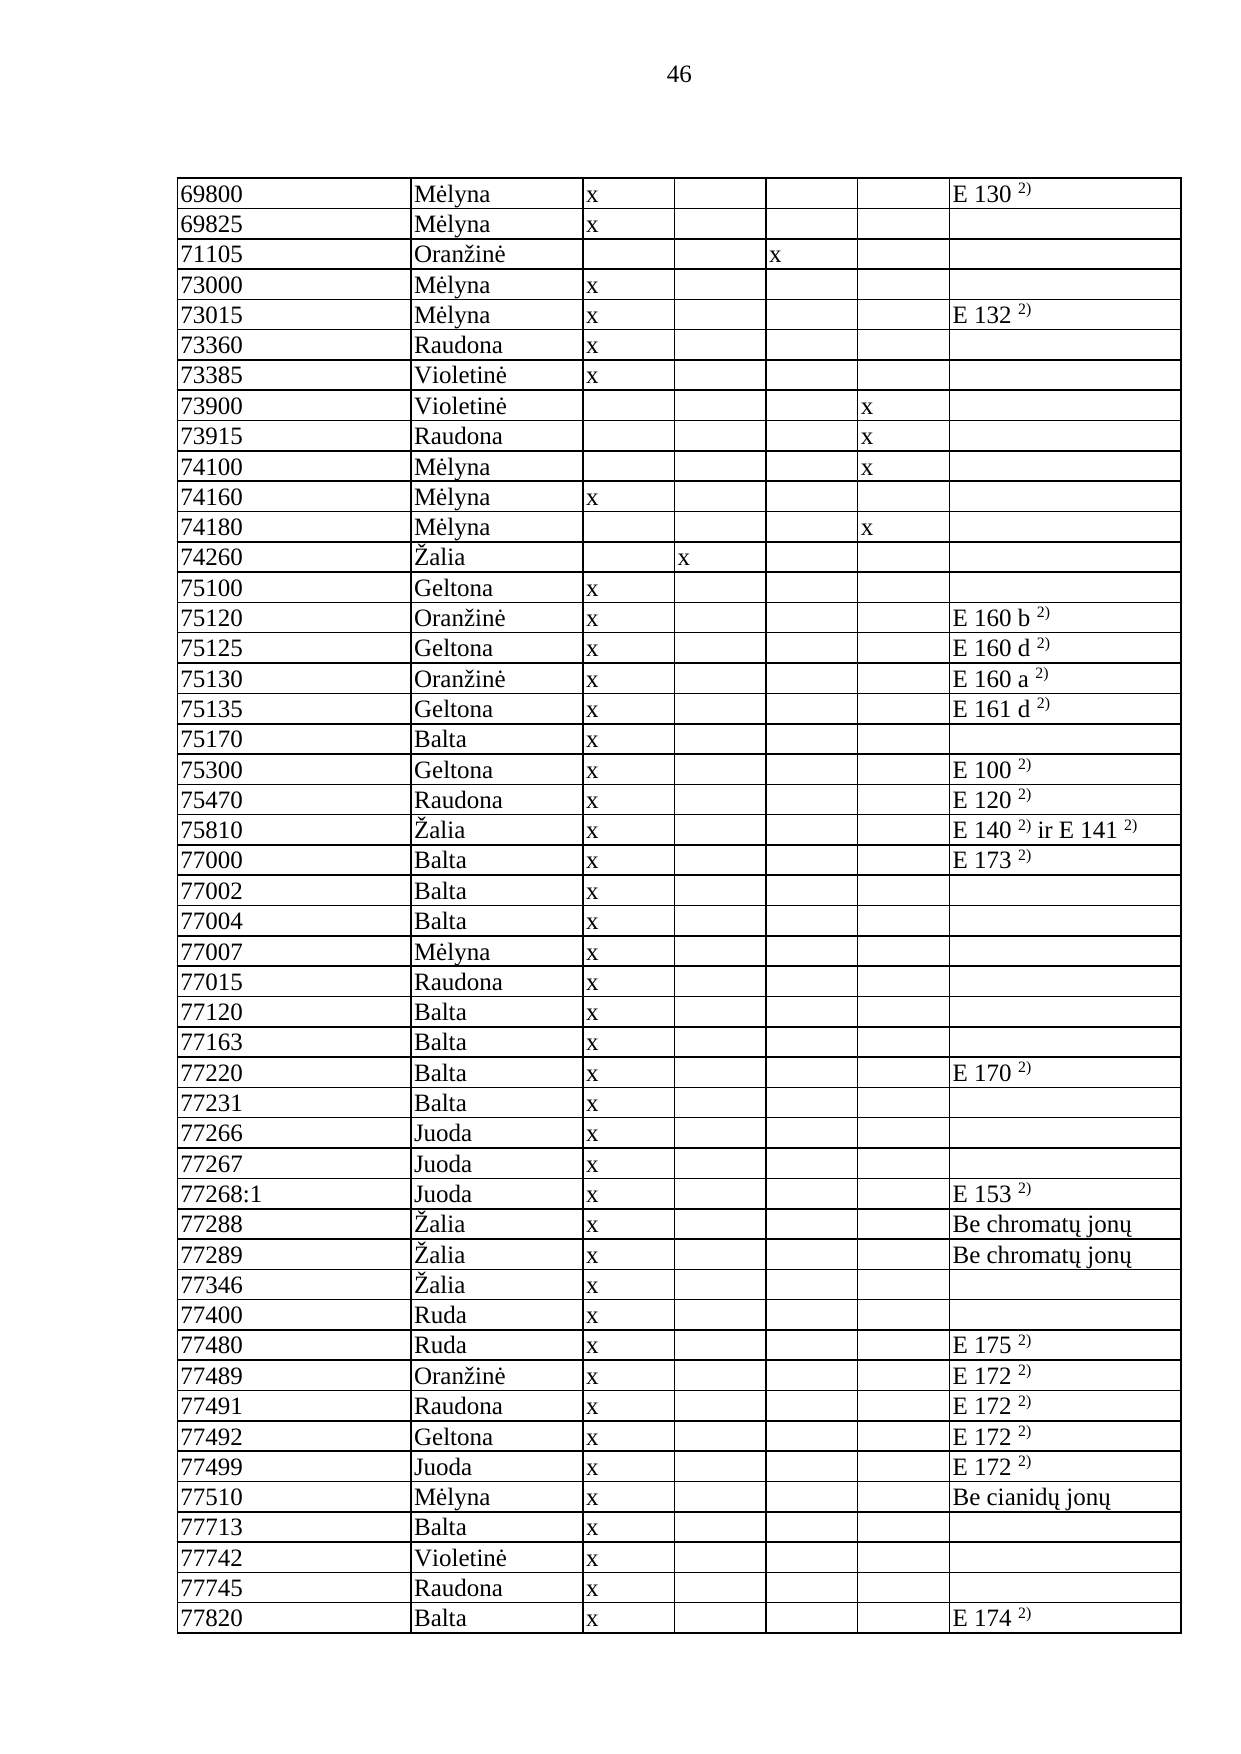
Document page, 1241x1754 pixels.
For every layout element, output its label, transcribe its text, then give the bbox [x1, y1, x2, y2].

table_cell [675, 512, 765, 541]
table_cell x [584, 846, 674, 874]
table_cell [675, 876, 765, 905]
table_cell [767, 1028, 857, 1056]
table_cell [675, 452, 765, 480]
table_cell [858, 997, 949, 1026]
table_cell [950, 1543, 1180, 1572]
table_cell [767, 482, 857, 511]
table_cell 74100 [178, 452, 410, 480]
table_cell 75810 [178, 815, 410, 844]
table_cell E 161 d 2) [950, 694, 1180, 723]
table_cell Juoda [412, 1179, 582, 1208]
table_cell x [584, 573, 674, 602]
table_cell [858, 1391, 949, 1420]
table_cell Be chromatų jonų [950, 1240, 1180, 1268]
table_cell [675, 1149, 765, 1177]
table_cell x [584, 1210, 674, 1238]
table_cell Balta [412, 1088, 582, 1117]
table_cell E 100 2) [950, 755, 1180, 783]
table_cell 77000 [178, 846, 410, 874]
table_cell [767, 906, 857, 935]
table_cell x [584, 1482, 674, 1511]
table_cell Žalia [412, 543, 582, 571]
table_cell Oranžinė [412, 603, 582, 632]
table_cell [675, 664, 765, 692]
table_cell [584, 543, 674, 571]
table_cell 75300 [178, 755, 410, 783]
table_cell x [584, 785, 674, 814]
table_cell x [584, 755, 674, 783]
table_cell [858, 1118, 949, 1147]
table_cell [675, 967, 765, 996]
table_cell [767, 1270, 857, 1299]
table_cell [675, 1028, 765, 1056]
table_cell [950, 906, 1180, 935]
table_cell [767, 1240, 857, 1268]
table_cell x [584, 1058, 674, 1087]
table_cell 73360 [178, 330, 410, 359]
table_cell [858, 1513, 949, 1541]
table_cell Balta [412, 876, 582, 905]
table_cell [950, 1300, 1180, 1329]
table_cell [675, 997, 765, 1026]
table_cell x [584, 967, 674, 996]
table_cell [767, 270, 857, 298]
table_cell [950, 270, 1180, 298]
table_cell [858, 1058, 949, 1087]
table_cell [858, 876, 949, 905]
table_cell [767, 967, 857, 996]
table_cell [858, 815, 949, 844]
table_cell [675, 603, 765, 632]
table_cell x [584, 603, 674, 632]
table_cell [950, 1573, 1180, 1602]
table_cell E 160 b 2) [950, 603, 1180, 632]
table_cell [858, 1452, 949, 1481]
table_cell [675, 1482, 765, 1511]
table_cell Geltona [412, 573, 582, 602]
table_cell [767, 633, 857, 662]
table_cell [767, 1452, 857, 1481]
table_cell 77742 [178, 1543, 410, 1572]
table_cell [767, 1361, 857, 1390]
table_cell [675, 1331, 765, 1359]
table_cell 75130 [178, 664, 410, 692]
table_cell [767, 1482, 857, 1511]
table_cell [675, 482, 765, 511]
table_cell [950, 391, 1180, 420]
table_cell [858, 1331, 949, 1359]
table_cell [858, 1422, 949, 1450]
table_cell Mėlyna [412, 482, 582, 511]
table_cell Balta [412, 1513, 582, 1541]
table_cell [858, 1543, 949, 1572]
table_cell 77492 [178, 1422, 410, 1450]
table_cell Balta [412, 997, 582, 1026]
table_cell [858, 1088, 949, 1117]
table_cell 75100 [178, 573, 410, 602]
table_cell [858, 1210, 949, 1238]
table_cell E 172 2) [950, 1361, 1180, 1390]
table_cell [767, 1603, 857, 1632]
table_cell x [584, 876, 674, 905]
table_cell E 175 2) [950, 1331, 1180, 1359]
table_cell 77820 [178, 1603, 410, 1632]
table_cell Be cianidų jonų [950, 1482, 1180, 1511]
table_cell 69825 [178, 209, 410, 238]
table_cell Žalia [412, 815, 582, 844]
table_cell [858, 330, 949, 359]
table_cell [675, 1179, 765, 1208]
table_cell [767, 543, 857, 571]
table_cell E 174 2) [950, 1603, 1180, 1632]
table_cell Oranžinė [412, 664, 582, 692]
table_cell [767, 391, 857, 420]
table_cell [950, 240, 1180, 268]
table_cell [950, 1513, 1180, 1541]
table_cell [858, 482, 949, 511]
table_cell [675, 1240, 765, 1268]
table_cell [675, 1391, 765, 1420]
table_cell [767, 1058, 857, 1087]
table_cell [858, 664, 949, 692]
table_cell [767, 725, 857, 753]
table_cell E 160 d 2) [950, 633, 1180, 662]
table_cell 77163 [178, 1028, 410, 1056]
table_cell [858, 967, 949, 996]
table_cell x [584, 1088, 674, 1117]
table_cell [767, 1300, 857, 1329]
table_cell [858, 1028, 949, 1056]
table_cell [675, 1058, 765, 1087]
table_cell [584, 512, 674, 541]
table_cell Violetinė [412, 1543, 582, 1572]
table_cell [675, 361, 765, 389]
table_cell Juoda [412, 1118, 582, 1147]
table_cell E 160 a 2) [950, 664, 1180, 692]
table_cell 77400 [178, 1300, 410, 1329]
table_cell x [858, 512, 949, 541]
table_cell [675, 573, 765, 602]
table_cell Balta [412, 906, 582, 935]
table_cell [858, 906, 949, 935]
table_cell [584, 240, 674, 268]
table_cell [675, 1088, 765, 1117]
table_cell [675, 633, 765, 662]
table_cell [675, 1361, 765, 1390]
table_cell [675, 209, 765, 238]
table_cell 77346 [178, 1270, 410, 1299]
table_cell [675, 1270, 765, 1299]
table_cell [950, 937, 1180, 965]
table_cell [675, 815, 765, 844]
table_cell [858, 846, 949, 874]
table_cell E 173 2) [950, 846, 1180, 874]
table_cell Oranžinė [412, 1361, 582, 1390]
table_cell [675, 937, 765, 965]
table_cell x [584, 937, 674, 965]
table_cell 75125 [178, 633, 410, 662]
table_cell [767, 1210, 857, 1238]
table_cell [675, 1422, 765, 1450]
table_cell E 140 2) ir E 141 2) [950, 815, 1180, 844]
table_cell Mėlyna [412, 270, 582, 298]
table_cell 73900 [178, 391, 410, 420]
table_cell [858, 1603, 949, 1632]
table_cell Raudona [412, 421, 582, 450]
table_cell [858, 603, 949, 632]
table_cell Geltona [412, 1422, 582, 1450]
table_cell Be chromatų jonų [950, 1210, 1180, 1238]
table_cell Raudona [412, 785, 582, 814]
table_cell Žalia [412, 1210, 582, 1238]
table_cell [767, 361, 857, 389]
table_cell [767, 1513, 857, 1541]
table_cell x [584, 1573, 674, 1602]
table_cell 75470 [178, 785, 410, 814]
table_cell [675, 1300, 765, 1329]
table_cell x [584, 1331, 674, 1359]
table_cell Ruda [412, 1331, 582, 1359]
table_cell 73385 [178, 361, 410, 389]
table_cell 73915 [178, 421, 410, 450]
table_cell x [767, 240, 857, 268]
table_cell x [584, 1179, 674, 1208]
table_cell [675, 330, 765, 359]
table_cell x [584, 300, 674, 329]
table_cell Mėlyna [412, 452, 582, 480]
table_cell [767, 330, 857, 359]
table_cell Geltona [412, 633, 582, 662]
table_cell Juoda [412, 1149, 582, 1177]
table_cell [950, 1270, 1180, 1299]
table_cell E 172 2) [950, 1422, 1180, 1450]
table_cell 77489 [178, 1361, 410, 1390]
table_cell Raudona [412, 330, 582, 359]
table_cell 77267 [178, 1149, 410, 1177]
table_cell 73000 [178, 270, 410, 298]
table_cell [767, 1573, 857, 1602]
table_cell Oranžinė [412, 240, 582, 268]
table_cell [767, 664, 857, 692]
table_cell 77004 [178, 906, 410, 935]
table_cell Žalia [412, 1270, 582, 1299]
table_cell [675, 1210, 765, 1238]
table_cell x [584, 1603, 674, 1632]
table_cell x [858, 452, 949, 480]
table_cell [675, 391, 765, 420]
table_cell Mėlyna [412, 937, 582, 965]
table_cell 77713 [178, 1513, 410, 1541]
table_cell [767, 603, 857, 632]
table_cell [675, 1543, 765, 1572]
table_cell [675, 179, 765, 207]
table_cell x [584, 209, 674, 238]
table_cell x [584, 270, 674, 298]
table_cell x [584, 906, 674, 935]
table_cell [858, 1573, 949, 1602]
table_cell Geltona [412, 755, 582, 783]
table_cell x [675, 543, 765, 571]
table_cell [858, 725, 949, 753]
table_cell 77288 [178, 1210, 410, 1238]
table_cell x [584, 1391, 674, 1420]
table_cell E 153 2) [950, 1179, 1180, 1208]
table_cell [675, 755, 765, 783]
table_cell [858, 573, 949, 602]
table_cell 77491 [178, 1391, 410, 1420]
table_cell [767, 1088, 857, 1117]
table_cell x [584, 1452, 674, 1481]
table_cell Balta [412, 725, 582, 753]
table_cell [767, 815, 857, 844]
table_cell Mėlyna [412, 512, 582, 541]
table_cell Juoda [412, 1452, 582, 1481]
table_cell [858, 1240, 949, 1268]
table_cell E 172 2) [950, 1452, 1180, 1481]
table_cell [858, 361, 949, 389]
table_cell [675, 1573, 765, 1602]
table_cell [675, 1452, 765, 1481]
table_cell x [584, 1543, 674, 1572]
table_cell x [584, 1240, 674, 1268]
table_cell 77220 [178, 1058, 410, 1087]
table_cell x [584, 1270, 674, 1299]
table_cell 74260 [178, 543, 410, 571]
table_cell Violetinė [412, 361, 582, 389]
table_cell 75120 [178, 603, 410, 632]
table_cell [767, 1179, 857, 1208]
table_cell [584, 421, 674, 450]
table_cell E 170 2) [950, 1058, 1180, 1087]
table_cell [767, 1149, 857, 1177]
table_cell [950, 512, 1180, 541]
table_cell 77745 [178, 1573, 410, 1602]
table_cell x [858, 391, 949, 420]
table_cell 74160 [178, 482, 410, 511]
table_cell Raudona [412, 1391, 582, 1420]
table_cell [767, 997, 857, 1026]
table_cell [767, 452, 857, 480]
table_cell [858, 300, 949, 329]
table_cell [950, 1088, 1180, 1117]
table_cell x [584, 482, 674, 511]
table_cell Žalia [412, 1240, 582, 1268]
table_cell 77499 [178, 1452, 410, 1481]
table_cell [675, 725, 765, 753]
table_cell [950, 967, 1180, 996]
table_cell [858, 633, 949, 662]
table_cell Balta [412, 846, 582, 874]
table_cell 77289 [178, 1240, 410, 1268]
table_cell Balta [412, 1603, 582, 1632]
table_cell [767, 1331, 857, 1359]
table_cell [767, 846, 857, 874]
table_cell [675, 421, 765, 450]
table_cell [767, 573, 857, 602]
table_cell 77268:1 [178, 1179, 410, 1208]
table_cell 77015 [178, 967, 410, 996]
table_cell 77002 [178, 876, 410, 905]
table_cell 73015 [178, 300, 410, 329]
table_cell x [584, 1118, 674, 1147]
table_cell [584, 452, 674, 480]
table_cell 77007 [178, 937, 410, 965]
table_cell E 130 2) [950, 179, 1180, 207]
table_cell [675, 694, 765, 723]
table_cell [858, 1179, 949, 1208]
table_cell Raudona [412, 967, 582, 996]
table_cell x [584, 815, 674, 844]
table_cell [675, 1603, 765, 1632]
table_cell [950, 1118, 1180, 1147]
table_cell [675, 785, 765, 814]
table_cell [767, 1118, 857, 1147]
table_cell [950, 421, 1180, 450]
table_cell 69800 [178, 179, 410, 207]
table_cell x [584, 1513, 674, 1541]
table_cell [858, 240, 949, 268]
table_cell [767, 876, 857, 905]
table_cell 77120 [178, 997, 410, 1026]
table_cell x [584, 694, 674, 723]
table_cell [675, 846, 765, 874]
table_cell [767, 1543, 857, 1572]
table_cell [858, 1270, 949, 1299]
table_cell [950, 361, 1180, 389]
table_cell [767, 1391, 857, 1420]
table_cell [675, 1118, 765, 1147]
table_cell [950, 452, 1180, 480]
table_cell [950, 573, 1180, 602]
table_cell [950, 1149, 1180, 1177]
table_cell Ruda [412, 1300, 582, 1329]
table_cell [858, 209, 949, 238]
table_cell [858, 543, 949, 571]
table_cell Balta [412, 1028, 582, 1056]
table_cell x [584, 330, 674, 359]
table_cell x [584, 179, 674, 207]
table_cell [858, 755, 949, 783]
table_cell [950, 543, 1180, 571]
table_cell [858, 1361, 949, 1390]
table_cell 75135 [178, 694, 410, 723]
table_cell x [584, 1422, 674, 1450]
table_cell x [584, 1361, 674, 1390]
table_cell [767, 937, 857, 965]
table_cell [950, 997, 1180, 1026]
table_cell E 172 2) [950, 1391, 1180, 1420]
table_cell E 120 2) [950, 785, 1180, 814]
table_cell x [584, 1028, 674, 1056]
table_cell Mėlyna [412, 209, 582, 238]
table_cell 74180 [178, 512, 410, 541]
table_cell [584, 391, 674, 420]
table_cell [675, 906, 765, 935]
table_cell 71105 [178, 240, 410, 268]
table_cell [675, 1513, 765, 1541]
table_cell [675, 240, 765, 268]
table_cell x [584, 1149, 674, 1177]
table_cell [858, 1149, 949, 1177]
table_cell [950, 876, 1180, 905]
table_cell [950, 725, 1180, 753]
table_cell Raudona [412, 1573, 582, 1602]
table_cell [858, 1300, 949, 1329]
table_cell Geltona [412, 694, 582, 723]
table_cell [950, 330, 1180, 359]
table_cell [858, 270, 949, 298]
table_cell [767, 179, 857, 207]
table_cell x [584, 1300, 674, 1329]
table_cell x [584, 997, 674, 1026]
table_cell [767, 300, 857, 329]
table_cell 77510 [178, 1482, 410, 1511]
table_cell [767, 785, 857, 814]
table_cell Mėlyna [412, 300, 582, 329]
table_cell [858, 937, 949, 965]
table_cell [950, 209, 1180, 238]
table_cell 75170 [178, 725, 410, 753]
table_cell [767, 209, 857, 238]
table_cell x [584, 664, 674, 692]
table_cell x [584, 633, 674, 662]
table_cell Mėlyna [412, 1482, 582, 1511]
table_cell [950, 482, 1180, 511]
table_cell Balta [412, 1058, 582, 1087]
table_cell 77231 [178, 1088, 410, 1117]
table_cell [767, 694, 857, 723]
table_cell [767, 421, 857, 450]
table_cell [767, 512, 857, 541]
table_cell [675, 300, 765, 329]
table_cell [675, 270, 765, 298]
table_cell x [584, 361, 674, 389]
table_cell [767, 755, 857, 783]
table_cell [858, 179, 949, 207]
table_cell x [584, 725, 674, 753]
table_cell Mėlyna [412, 179, 582, 207]
table_cell Violetinė [412, 391, 582, 420]
table_cell [858, 785, 949, 814]
table_cell x [858, 421, 949, 450]
table_cell [950, 1028, 1180, 1056]
table_cell [767, 1422, 857, 1450]
table_cell [858, 1482, 949, 1511]
table_cell E 132 2) [950, 300, 1180, 329]
table_cell 77266 [178, 1118, 410, 1147]
table_cell [858, 694, 949, 723]
table_cell 77480 [178, 1331, 410, 1359]
